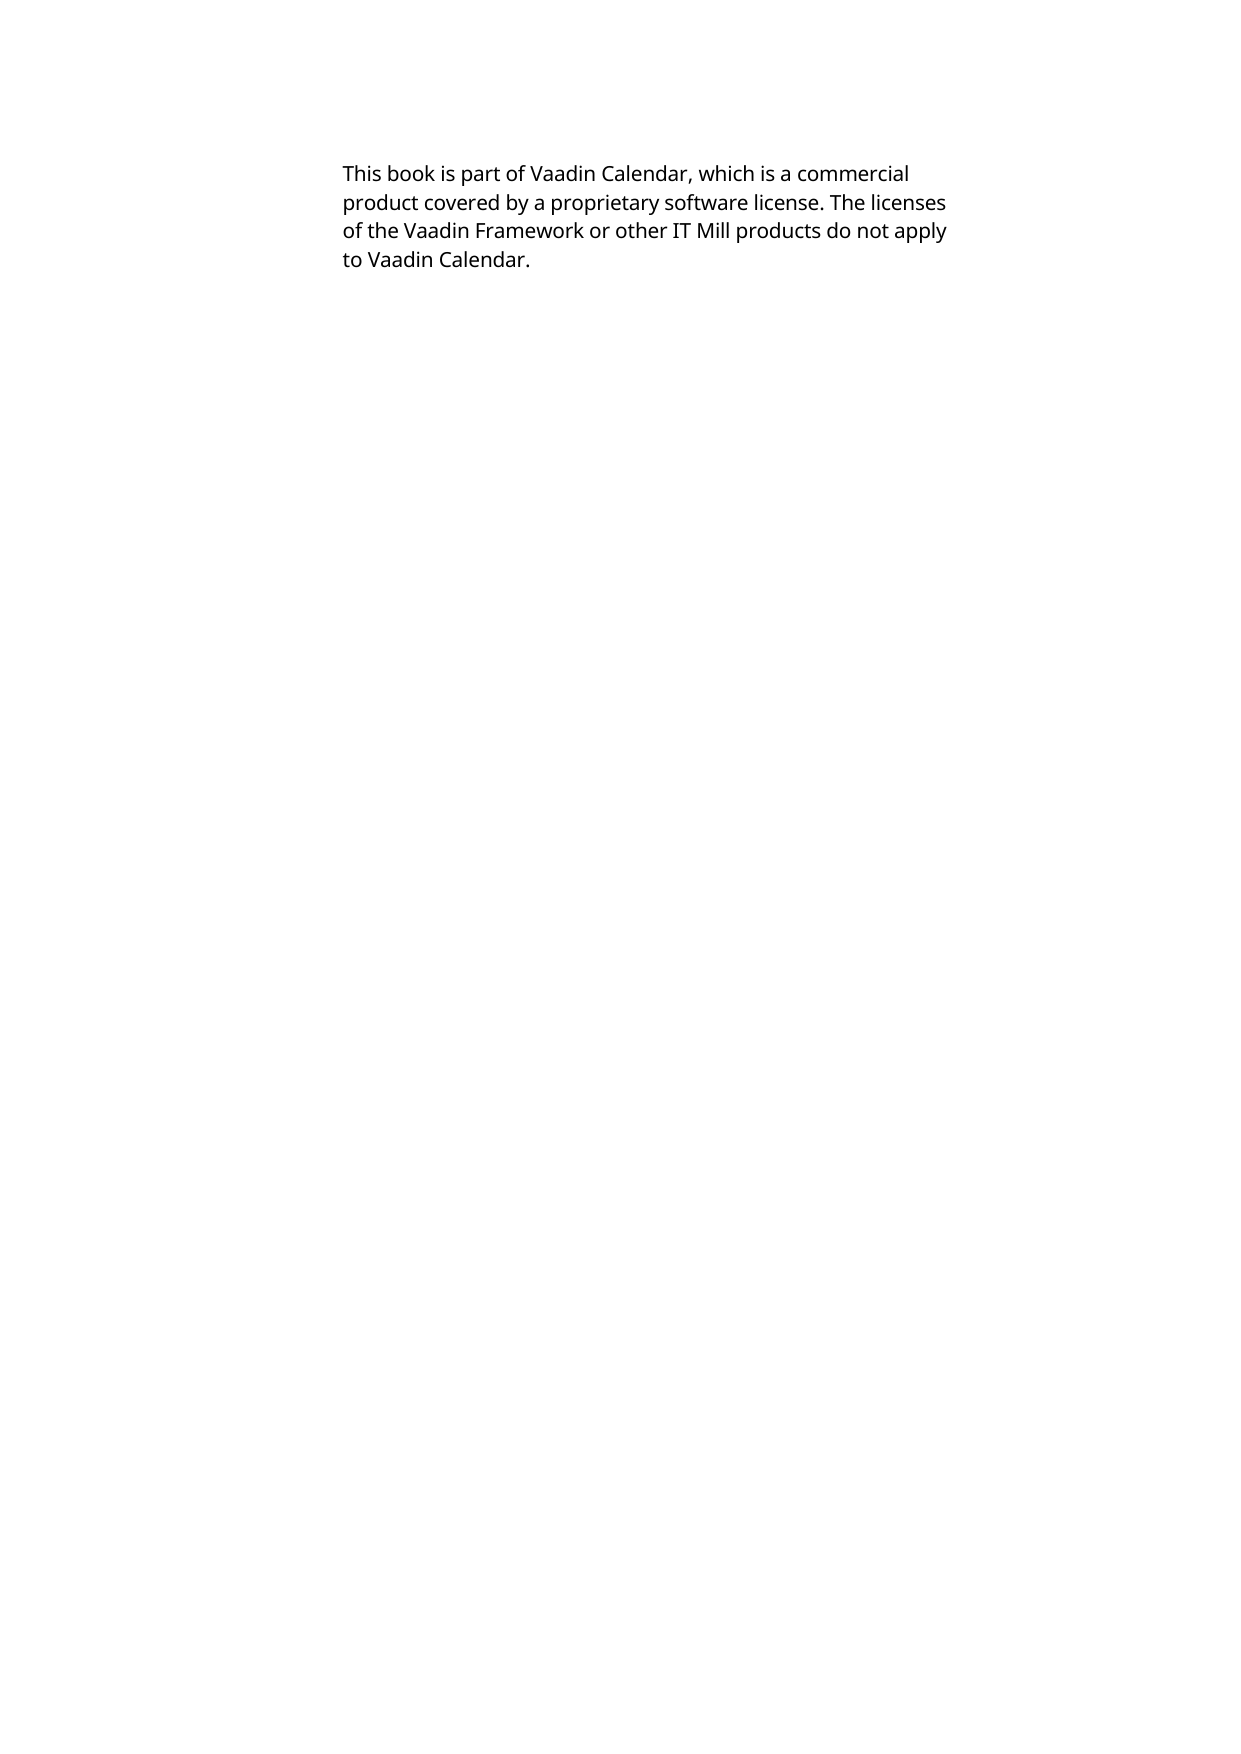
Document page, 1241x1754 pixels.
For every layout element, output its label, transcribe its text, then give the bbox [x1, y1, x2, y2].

text This book is part of Vaadin Calendar, which is a commercial product covered by a proprietary software license. The licenses of the Vaadin Framework or other IT Mill products do not apply to Vaadin Calendar. [342, 159, 957, 273]
